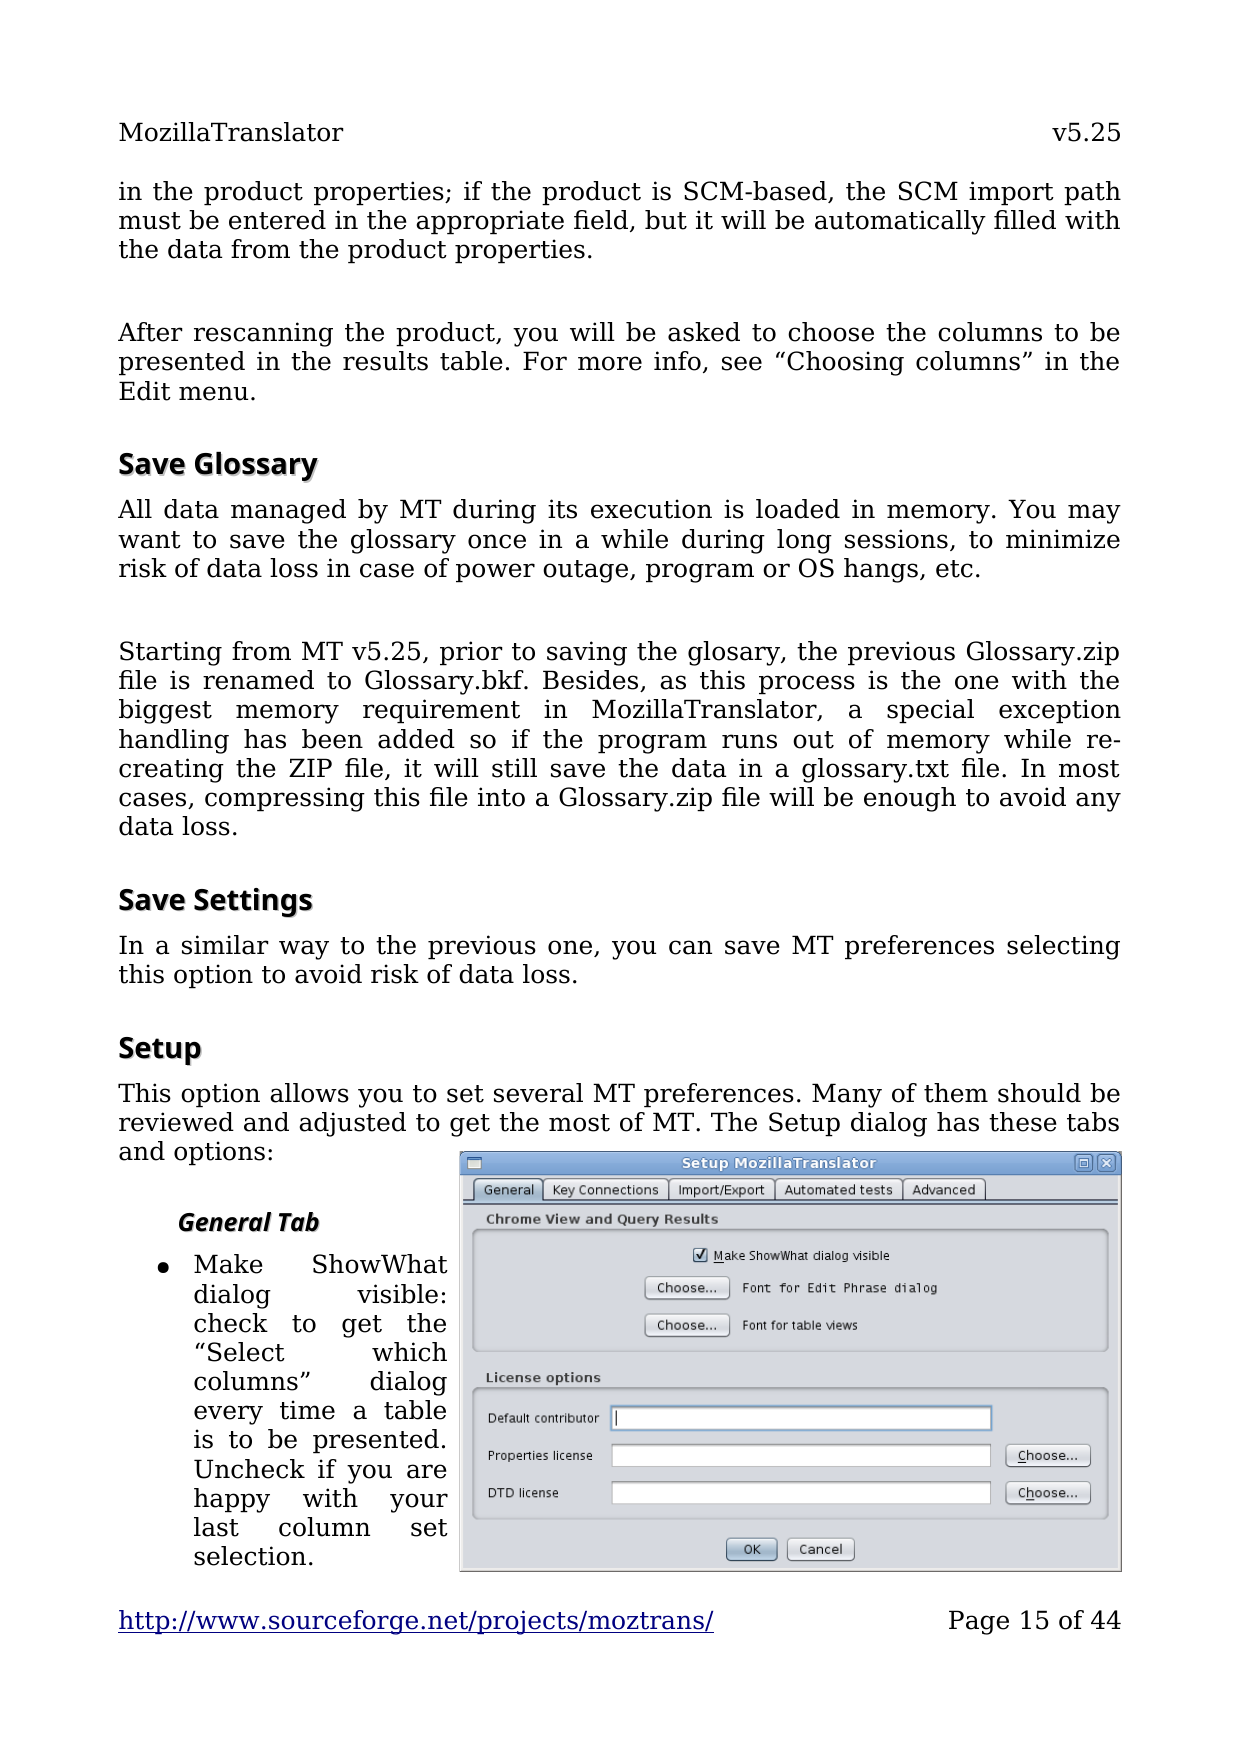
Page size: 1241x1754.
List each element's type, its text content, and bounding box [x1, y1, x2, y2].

picture [459, 1151, 1122, 1572]
subtitle Setup [118, 1027, 1122, 1067]
subtitle General Tab [177, 1204, 459, 1238]
text This option allows you to set several MT preferences. Many of them should be reviewed and adjusted to get the most of MT. The Setup dialog has these tabs and options: [118, 1079, 1122, 1167]
subtitle Make ShowWhat dialog visible: check to get the “Select which columns” dialog every time a table is to be presented. Uncheck if you are happy with your last column set selection. [156, 1251, 459, 1572]
subtitle Save Settings [118, 879, 1122, 919]
subtitle Save Glossary [118, 443, 1122, 483]
text in the product properties; if the product is SCM-based, the SCM import path must be entered in the appropriate field, but it will be automatically filled with the data from the product properties. [118, 177, 1122, 264]
text All data managed by MT during its execution is loaded in memory. You may want to save the glossary once in a while during long sessions, to minimize risk of data loss in case of power outage, program or OS hangs, etc. [118, 496, 1122, 583]
text Starting from MT v5.25, prior to saving the glosary, the previous Glossary.zip file is renamed to Glossary.bkf. Besides, as this process is the one with the biggest memory requirement in MozillaTranslator, a special exception handling has been added so if the program runs out of memory while re-creating the ZIP file, it will still save the data in a glossary.txt file. In most cases, compressing this file into a Glossary.zip file will be enough to avoid any data loss. [118, 637, 1122, 841]
text In a similar way to the previous one, you can save MT preferences selecting this option to avoid risk of data loss. [118, 931, 1122, 989]
text After rescanning the product, you will be asked to choose the columns to be presented in the results table. For more info, see “Choosing columns” in the Edit menu. [118, 318, 1122, 406]
